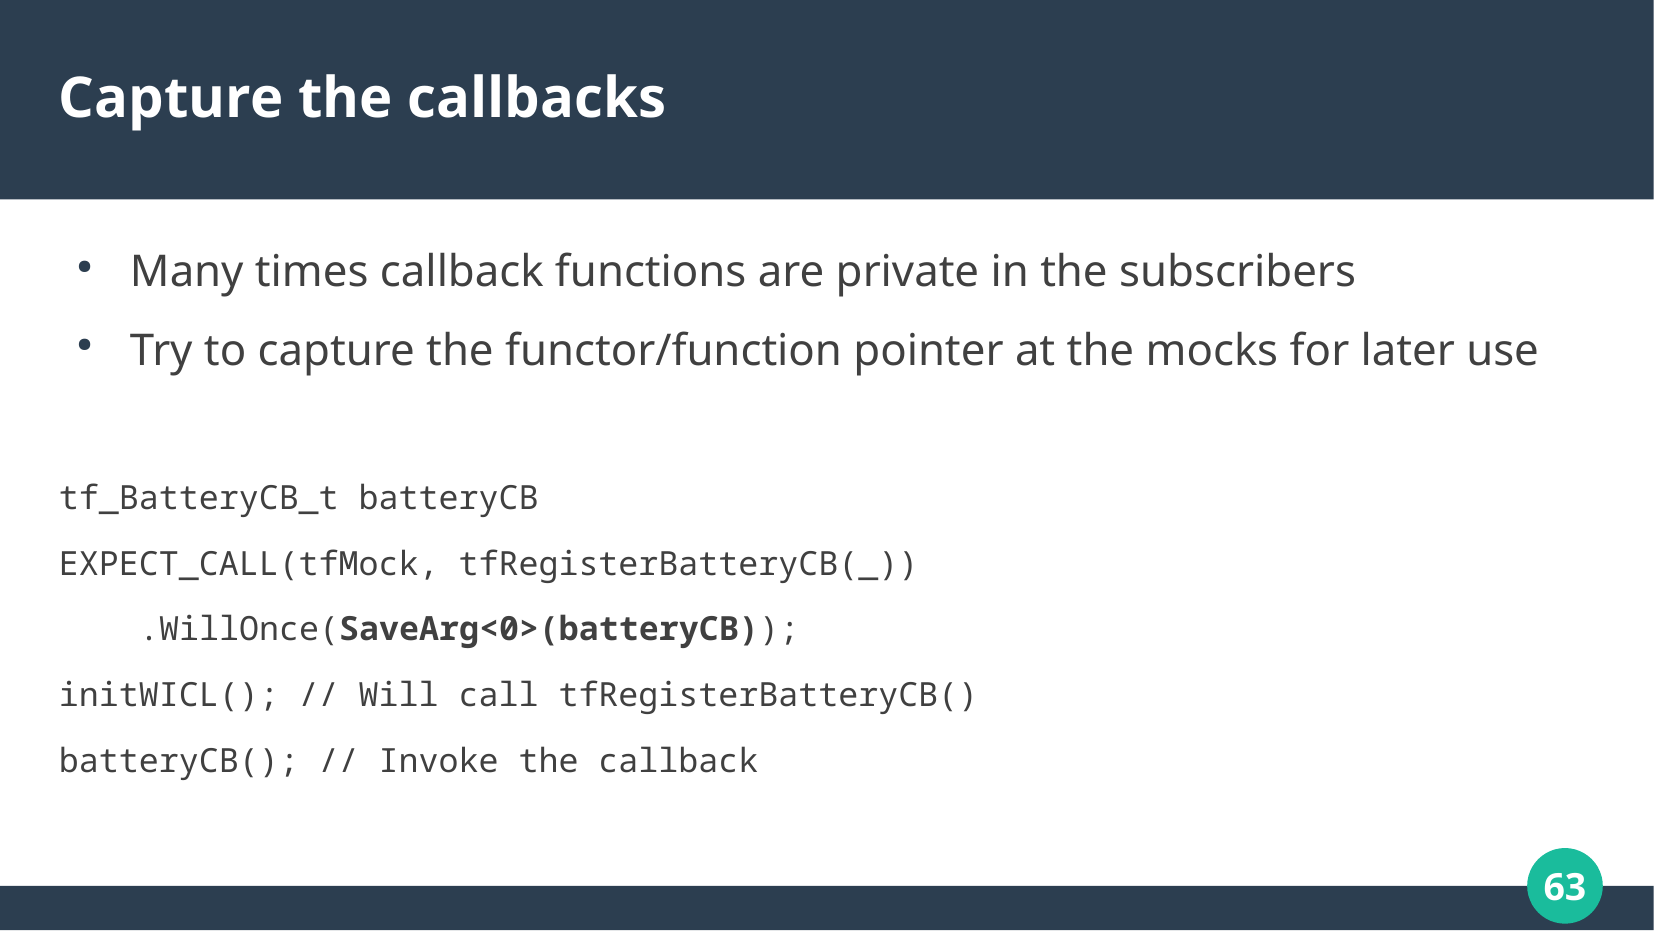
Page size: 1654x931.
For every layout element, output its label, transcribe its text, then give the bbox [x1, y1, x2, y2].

list Many times callback functions are private in the subscribers Try to capture the functor/function pointer at the mocks for later use tf_BatteryCB_t batteryCB EXPECT_CALL(tfMock, tfRegisterBatteryCB(_)) .WillOnce(SaveArg<0>(batteryCB)); initWICL(); // Will call tfRegisterBatteryCB() batteryCB(); // Invoke the callback [59, 243, 1595, 864]
title Capture the callbacks [59, 37, 1595, 155]
